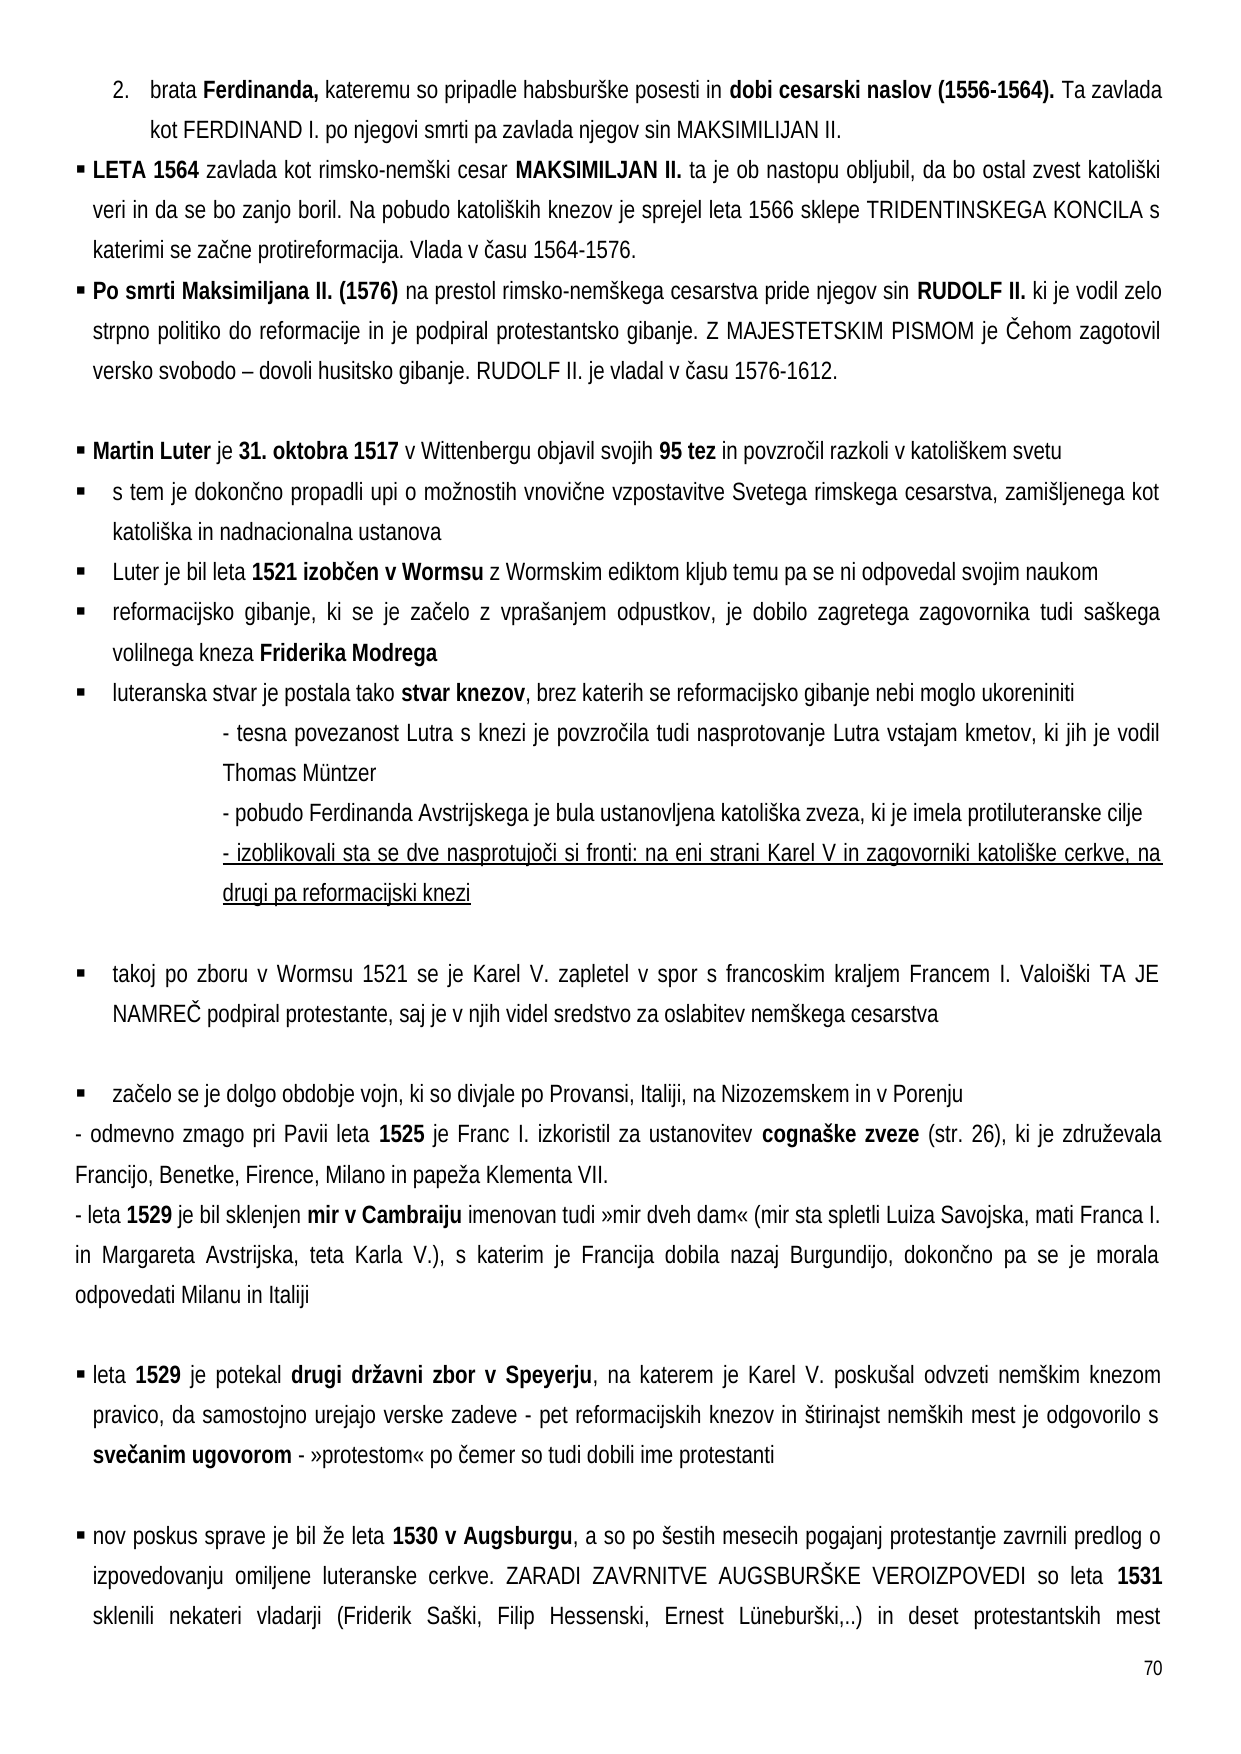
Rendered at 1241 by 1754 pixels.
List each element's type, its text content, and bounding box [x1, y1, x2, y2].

list Po smrti Maksimiljana II. (1576) na prestol rimsko-nemškega cesarstva pride njegov sin RUDOLF II. ki je vodil zelo strpno politiko do reformacije in je podpiral protestantsko gibanje. Z MAJESTETSKIM PISMOM je Čehom zagotovil versko svobodo – dovoli husitsko gibanje. RUDOLF II. je vladal v času 1576-1612. [75, 276, 1162, 385]
list reformacijsko gibanje, ki se je začelo z vprašanjem odpustkov, je dobilo zagretega zagovornika tudi saškega volilnega kneza Friderika Modrega [75, 597, 1162, 666]
list luteranska stvar je postala tako stvar knezov, brez katerih se reformacijsko gibanje nebi moglo ukoreniniti [75, 678, 1162, 707]
list začelo se je dolgo obdobje vojn, ki so divjale po Provansi, Italiji, na Nizozemskem in v Porenju [75, 1079, 1162, 1108]
text - izoblikovali sta se dve nasprotujoči si fronti: na eni strani Karel V in zagovorniki katoliške cerkve, na [222, 838, 1162, 863]
text drugi pa reformacijski knezi [222, 864, 1162, 907]
text - odmevno zmago pri Pavii leta 1525 je Franc I. izkoristil za ustanovitev cognaške zveze (str. 26), ki je združevala Francijo, Benetke, Firence, Milano in papeža Klementa VII. [75, 1119, 1162, 1188]
text - tesna povezanost Lutra s knezi je povzročila tudi nasprotovanje Lutra vstajam kmetov, ki jih je vodil Thomas Müntzer [222, 718, 1162, 787]
list LETA 1564 zavlada kot rimsko-nemški cesar MAKSIMILJAN II. ta je ob nastopu obljubil, da bo ostal zvest katoliški veri in da se bo zanjo boril. Na pobudo katoliških knezov je sprejel leta 1566 sklepe TRIDENTINSKEGA KONCILA s katerimi se začne protireformacija. Vlada v času 1564-1576. [75, 155, 1162, 264]
list leta 1529 je potekal drugi državni zbor v Speyerju, na katerem je Karel V. poskušal odvzeti nemškim knezom pravico, da samostojno urejajo verske zadeve - pet reformacijskih knezov in štirinajst nemških mest je odgovorilo s svečanim ugovorom - »protestom« po čemer so tudi dobili ime protestanti [75, 1360, 1162, 1469]
list brata Ferdinanda, kateremu so pripadle habsburške posesti in dobi cesarski naslov (1556-1564). Ta zavlada kot FERDINAND I. po njegovi smrti pa zavlada njegov sin MAKSIMILIJAN II. [112, 75, 1162, 144]
list nov poskus sprave je bil že leta 1530 v Augsburgu, a so po šestih mesecih pogajanj protestantje zavrnili predlog o izpovedovanju omiljene luteranske cerkve. ZARADI ZAVRNITVE AUGSBURŠKE VEROIZPOVEDI so leta 1531 sklenili nekateri vladarji (Friderik Saški, Filip Hessenski, Ernest Lüneburški,..) in deset protestantskih mest [75, 1521, 1162, 1630]
list s tem je dokončno propadli upi o možnostih vnovične vzpostavitve Svetega rimskega cesarstva, zamišljenega kot katoliška in nadnacionalna ustanova [75, 477, 1162, 546]
list takoj po zboru v Wormsu 1521 se je Karel V. zapletel v spor s francoskim kraljem Francem I. Valoiški TA JE NAMREČ podpiral protestante, saj je v njih videl sredstvo za oslabitev nemškega cesarstva [75, 959, 1162, 1028]
list Martin Luter je 31. oktobra 1517 v Wittenbergu objavil svojih 95 tez in povzročil razkoli v katoliškem svetu [75, 436, 1162, 465]
text - leta 1529 je bil sklenjen mir v Cambraiju imenovan tudi »mir dveh dam« (mir sta spletli Luiza Savojska, mati Franca I. in Margareta Avstrijska, teta Karla V.), s katerim je Francija dobila nazaj Burgundijo, dokončno pa se je morala odpovedati Milanu in Italiji [75, 1200, 1162, 1308]
text - pobudo Ferdinanda Avstrijskega je bula ustanovljena katoliška zveza, ki je imela protiluteranske cilje [222, 798, 1162, 827]
list Luter je bil leta 1521 izobčen v Wormsu z Wormskim ediktom kljub temu pa se ni odpovedal svojim naukom [75, 557, 1162, 586]
